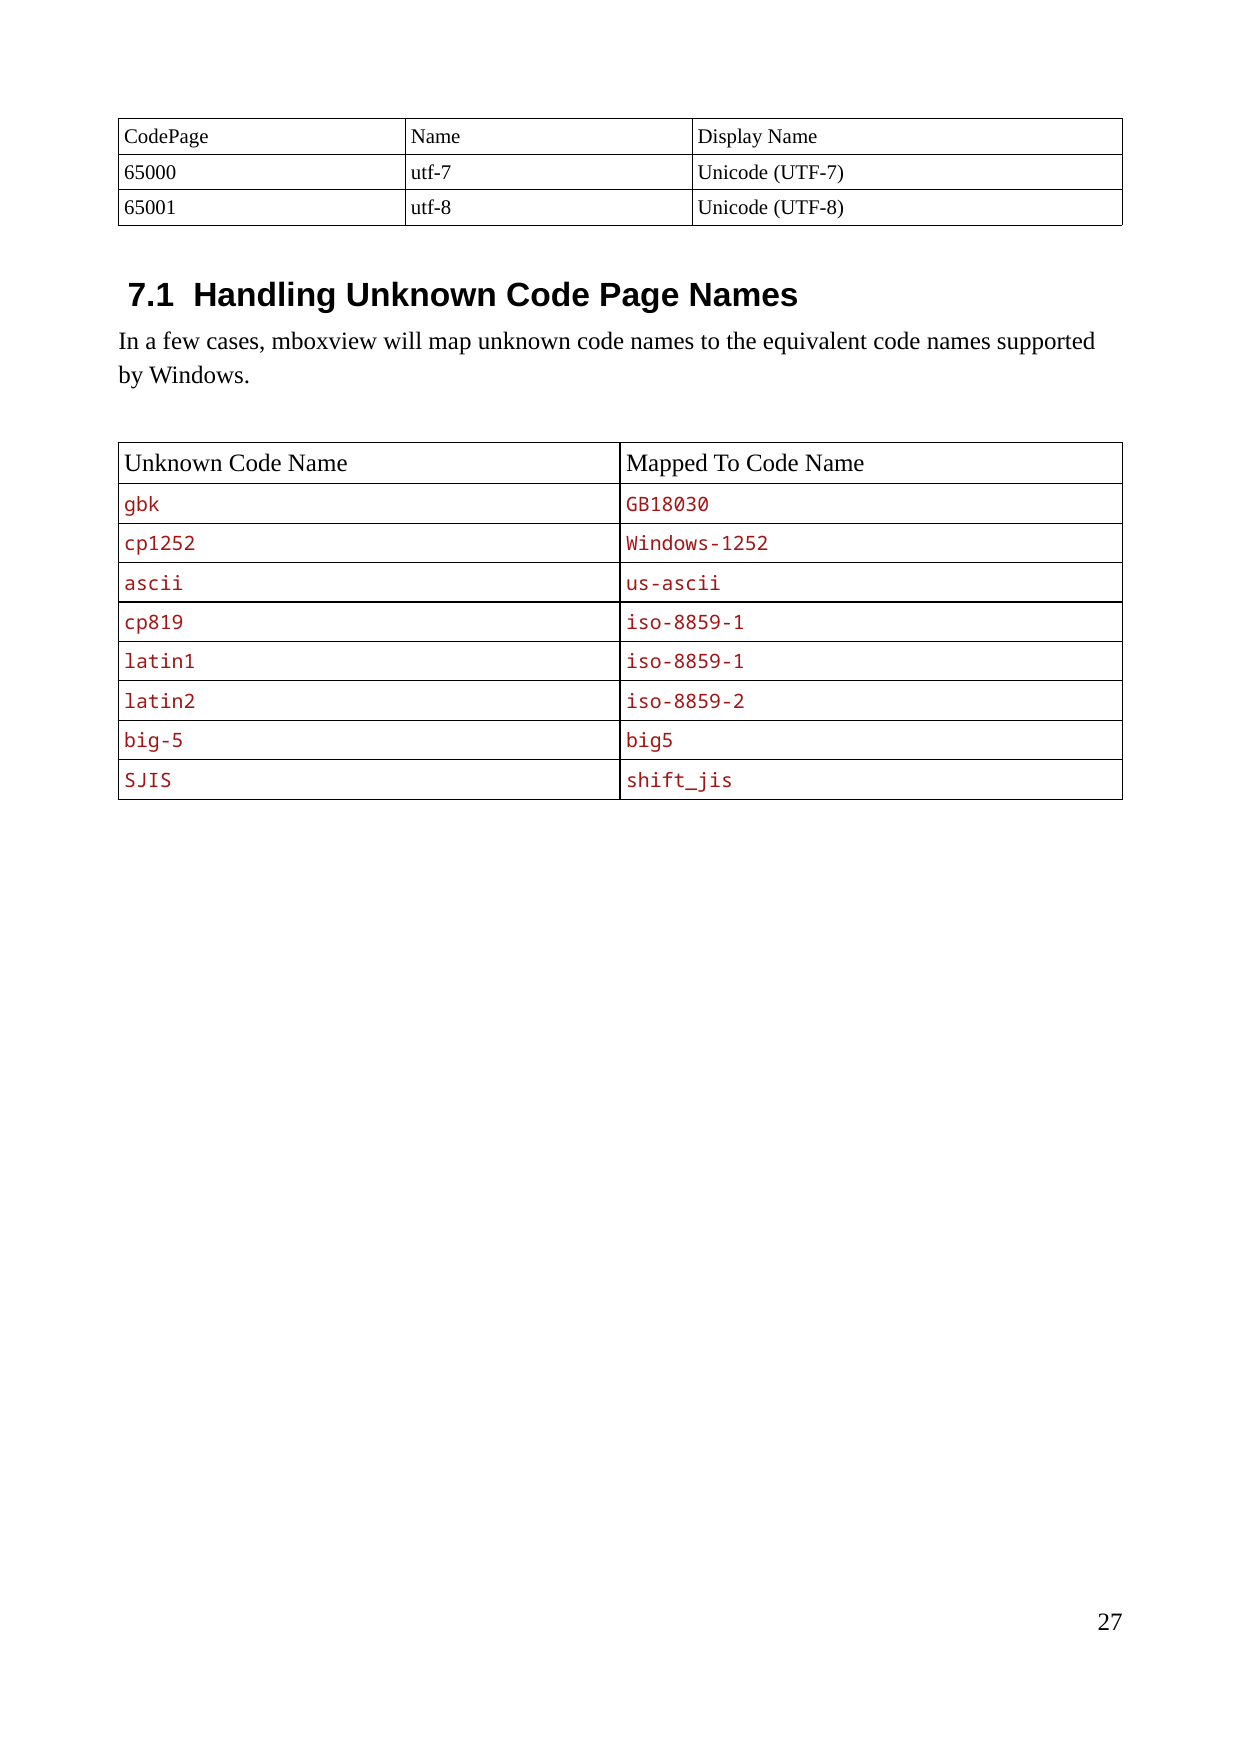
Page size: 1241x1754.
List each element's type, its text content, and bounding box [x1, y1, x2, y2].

table_cell Unicode (UTF-8) [693, 190, 1122, 225]
table_cell 65000 [119, 155, 405, 189]
table_cell cp819 [119, 603, 619, 641]
table_cell iso-8859-1 [621, 603, 1122, 641]
subtitle Handling Unknown Code Page Names [118, 275, 1122, 313]
table_cell big-5 [119, 721, 619, 759]
table_cell latin2 [119, 681, 619, 720]
table_cell GB18030 [621, 484, 1122, 522]
table_cell iso-8859-1 [621, 642, 1122, 680]
table_header Unknown Code Name [119, 443, 619, 483]
table_cell big5 [621, 721, 1122, 759]
text In a few cases, mboxview will map unknown code names to the equivalent code names supported by Windows. [118, 326, 1122, 389]
table_cell Windows-1252 [621, 524, 1122, 562]
table_cell 65001 [119, 190, 405, 225]
table_header Mapped To Code Name [621, 443, 1122, 483]
table_header Name [406, 119, 692, 154]
table_cell cp1252 [119, 524, 619, 562]
table_cell ascii [119, 563, 619, 601]
table_cell utf-7 [406, 155, 692, 189]
table_cell Unicode (UTF-7) [693, 155, 1122, 189]
table_cell SJIS [119, 760, 619, 799]
table_cell iso-8859-2 [621, 681, 1122, 720]
table_cell gbk [119, 484, 619, 522]
table_cell latin1 [119, 642, 619, 680]
table_cell shift_jis [621, 760, 1122, 799]
table_header Display Name [693, 119, 1122, 154]
table_cell us-ascii [621, 563, 1122, 601]
table_cell utf-8 [406, 190, 692, 225]
table_header CodePage [119, 119, 405, 154]
